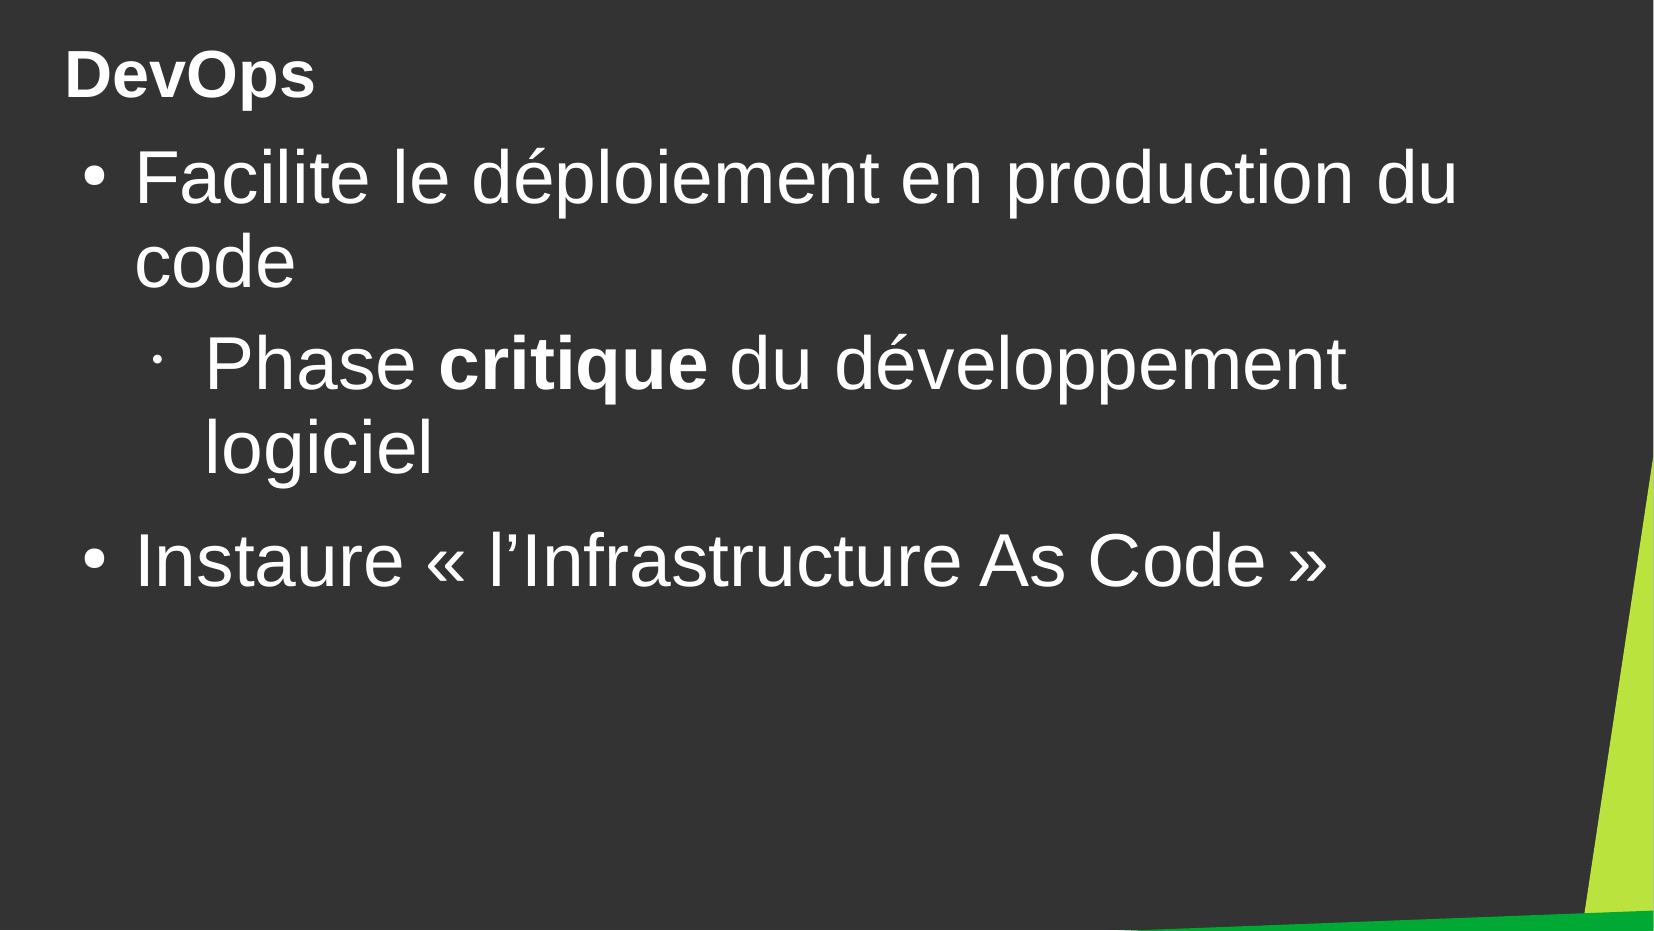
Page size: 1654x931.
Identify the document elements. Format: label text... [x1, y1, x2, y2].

list Facilite le déploiement en production du code Phase critique du développement logiciel Instaure « l’Infrastructure As Code » [63, 135, 1542, 827]
text_box [1118, 451, 1654, 931]
title DevOps [64, 37, 1388, 115]
